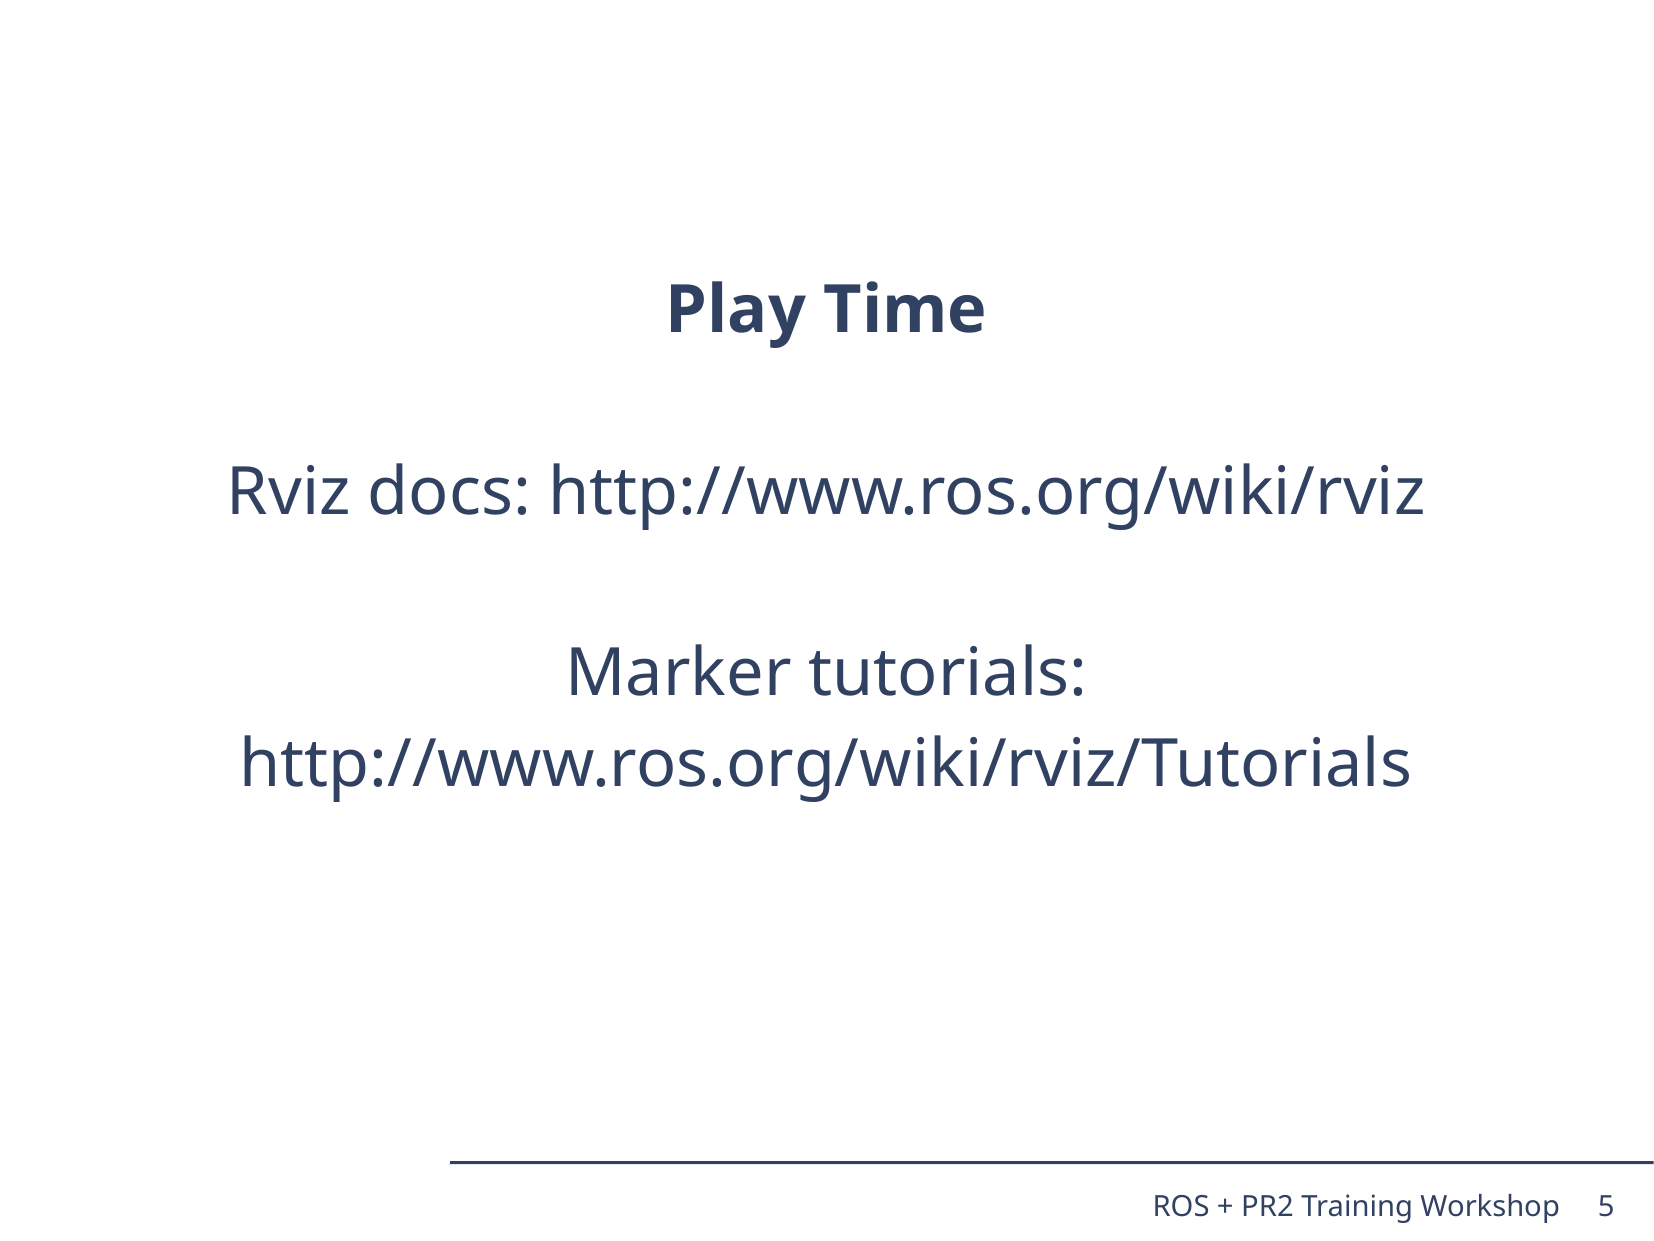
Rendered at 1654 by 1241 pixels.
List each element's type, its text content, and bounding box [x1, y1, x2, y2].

subtitle Play Time Rviz docs: http://www.ros.org/wiki/rviz Marker tutorials: http://www.ros.org/wiki/rviz/Tutorials [82, 56, 1571, 1102]
